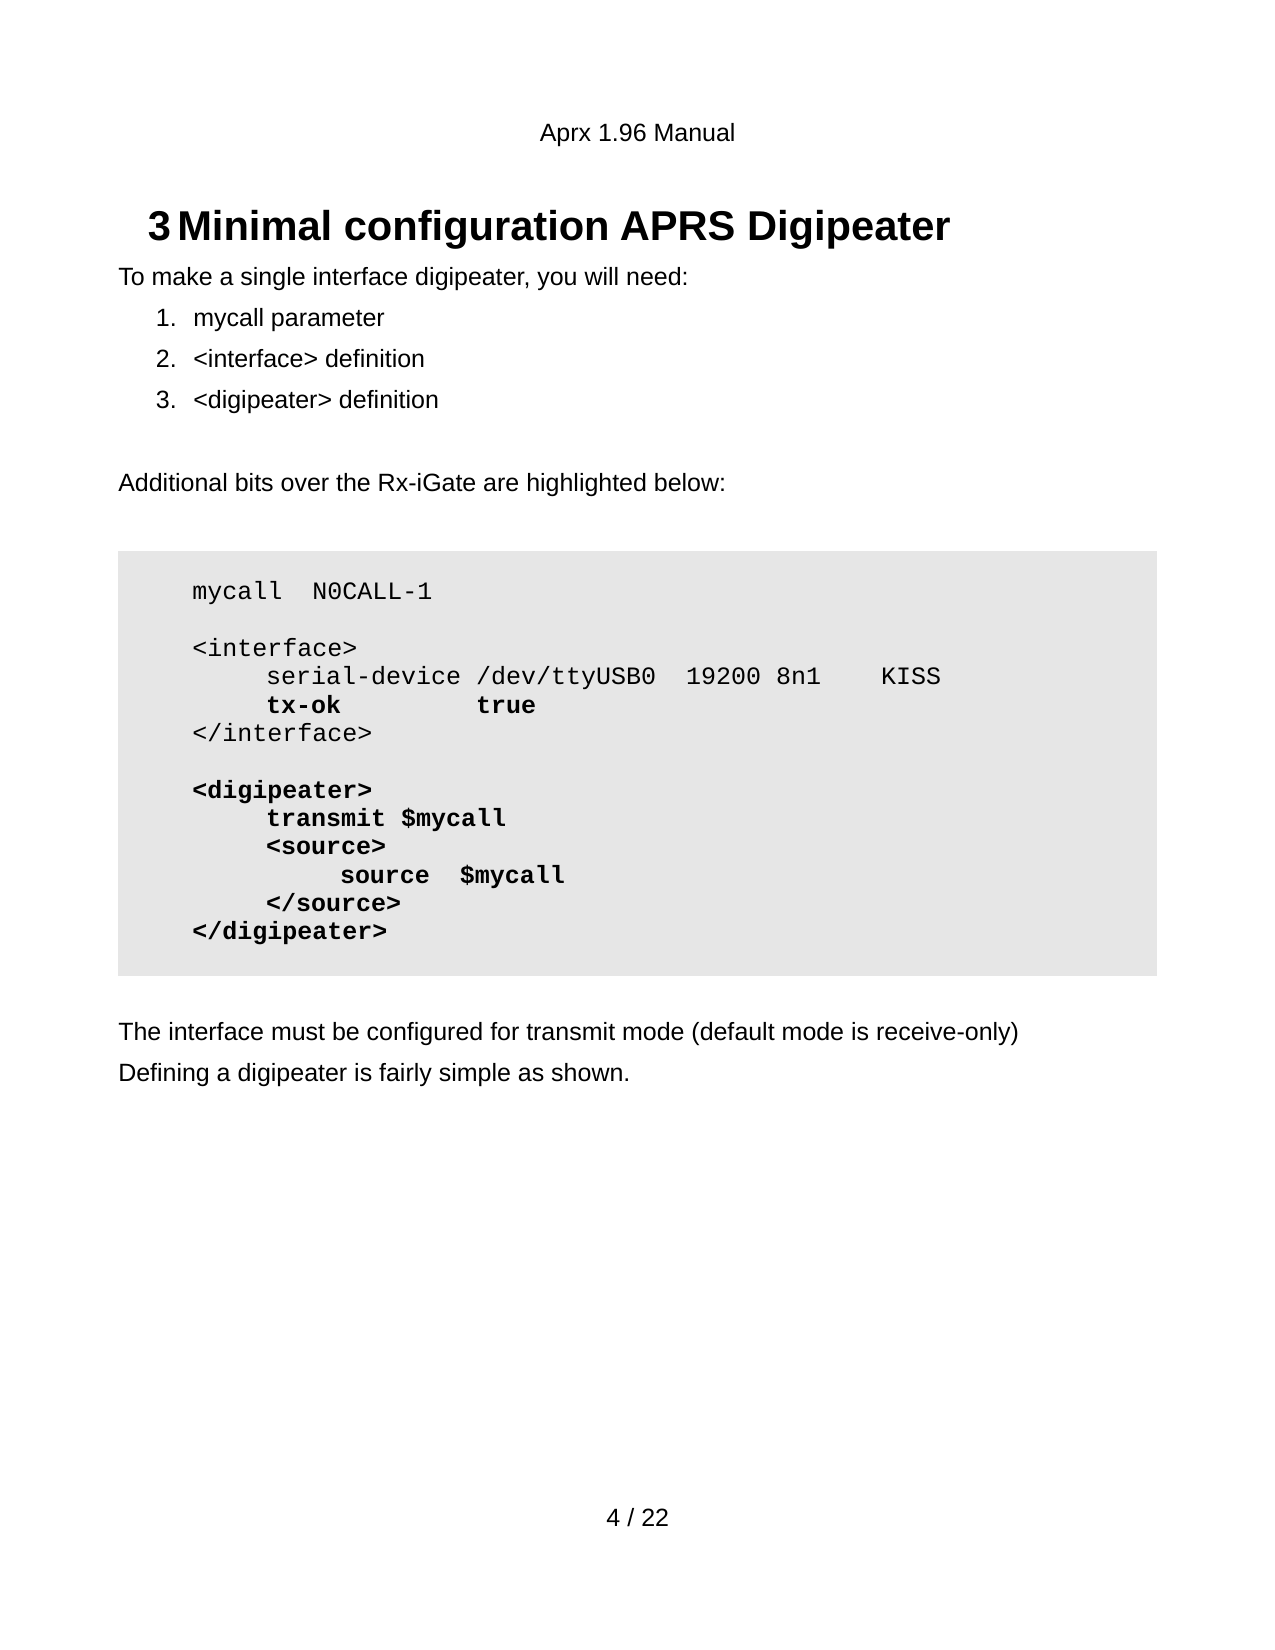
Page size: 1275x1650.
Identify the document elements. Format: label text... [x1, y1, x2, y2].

list mycall parameter [156, 303, 1157, 332]
text <source> [118, 834, 1157, 862]
text Additional bits over the Rx-iGate are highlighted below: [118, 468, 1157, 497]
text </digipeater> [118, 919, 1157, 947]
text Defining a digipeater is fairly simple as shown. [118, 1058, 1157, 1087]
text <interface> [118, 636, 1157, 664]
text mycall N0CALL-1 [118, 579, 1157, 607]
list <digipeater> definition [156, 386, 1157, 414]
text The interface must be configured for transmit mode (default mode is receive-only) [118, 1017, 1157, 1046]
text tx-ok true [118, 692, 1157, 721]
text transmit $mycall [118, 806, 1157, 834]
text </source> [118, 891, 1157, 919]
text <digipeater> [118, 777, 1157, 806]
list <interface> definition [156, 344, 1157, 373]
text </interface> [118, 721, 1157, 749]
text source $mycall [118, 862, 1157, 891]
subtitle Minimal configuration APRS Digipeater [148, 201, 1157, 249]
text To make a single interface digipeater, you will need: [118, 262, 1157, 291]
text serial-device /dev/ttyUSB0 19200 8n1 KISS [118, 664, 1157, 692]
